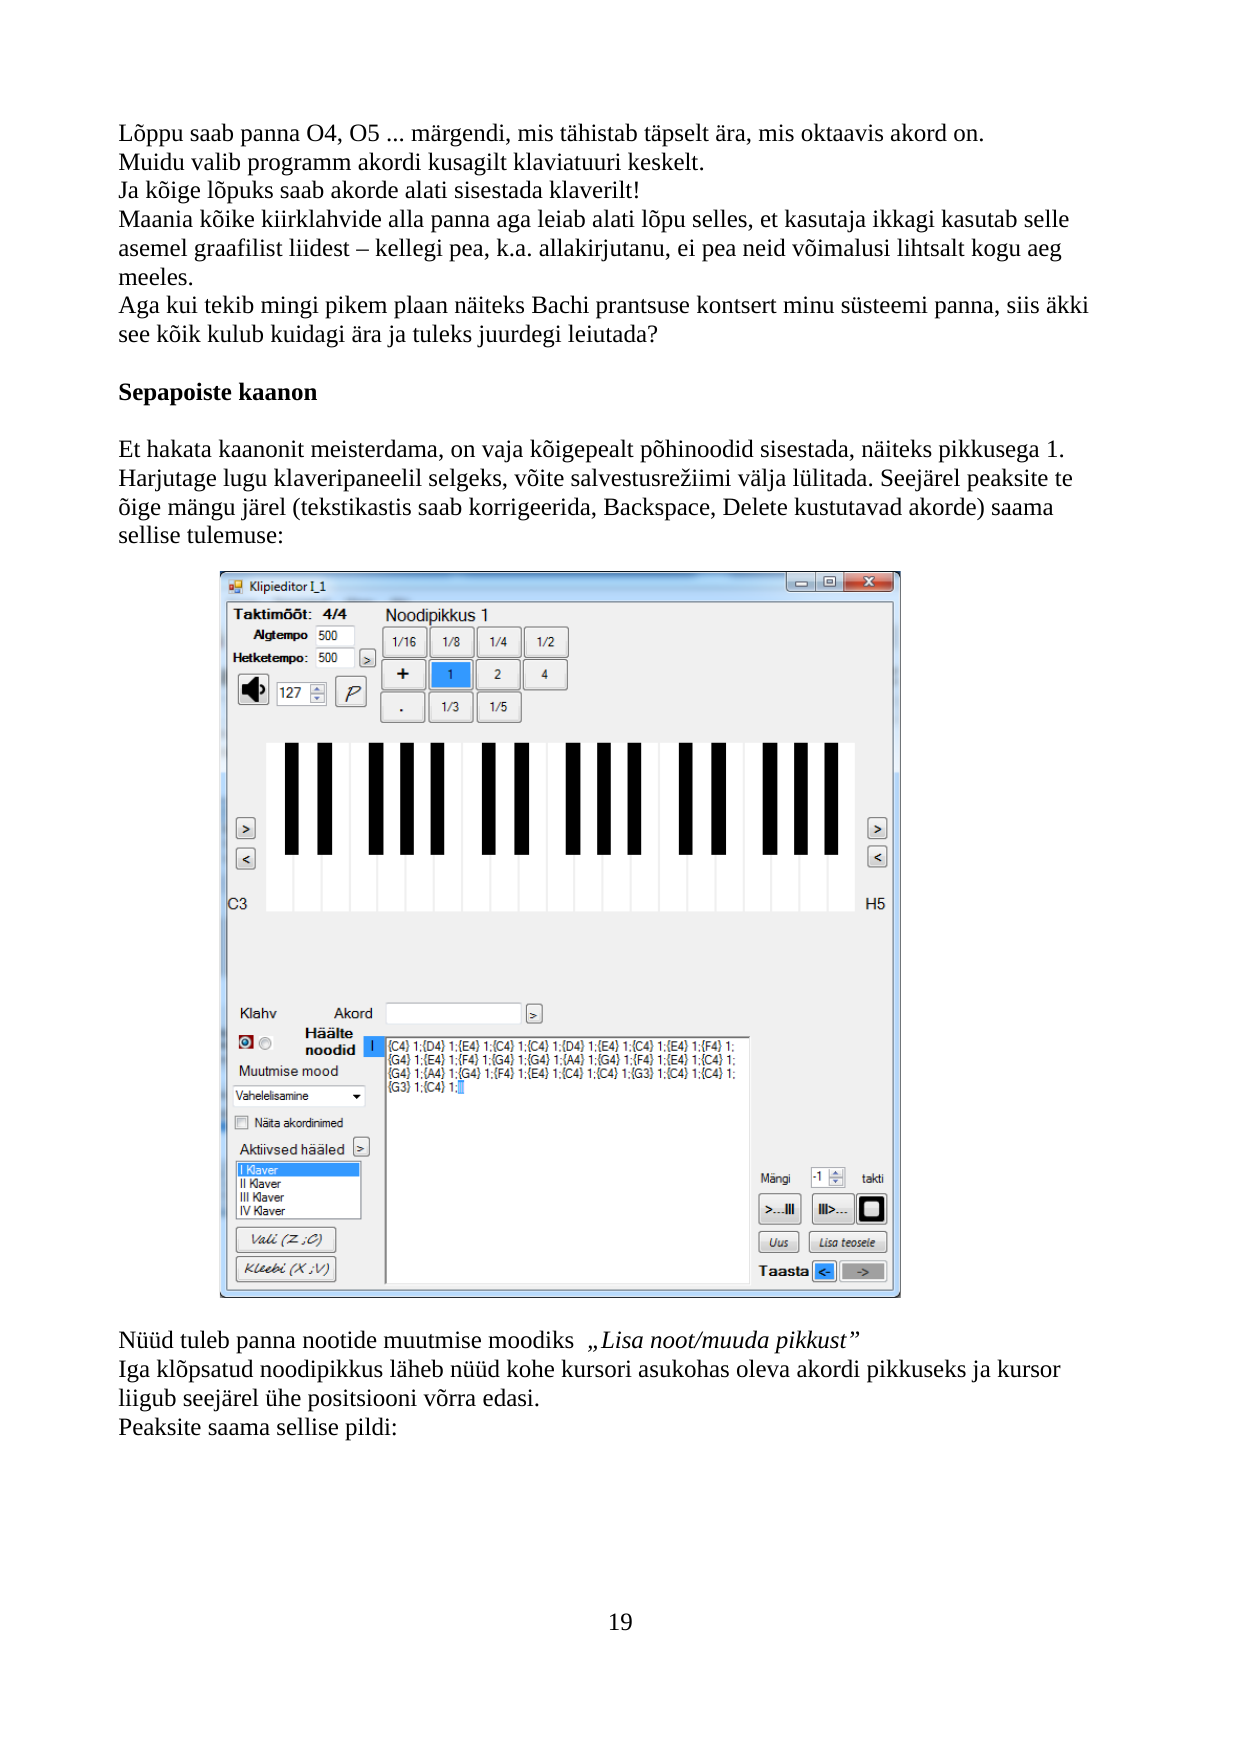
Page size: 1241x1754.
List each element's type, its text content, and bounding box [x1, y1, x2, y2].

text Maania kõike kiirklahvide alla panna aga leiab alati lõpu selles, et kasutaja ikkagi kasutab selle asemel graafilist liidest – kellegi pea, k.a. allakirjutanu, ei pea neid võimalusi lihtsalt kogu aeg meeles. [118, 204, 1122, 291]
text Lõppu saab panna O4, O5 ... märgendi, mis tähistab täpselt ära, mis oktaavis akord on. [118, 118, 1122, 147]
text Sepapoiste kaanon [118, 348, 1122, 406]
picture [219, 571, 901, 1298]
text Peaksite saama sellise pildi: [118, 1412, 1122, 1441]
text Aga kui tekib mingi pikem plaan näiteks Bachi prantsuse kontsert minu süsteemi panna, siis äkki see kõik kulub kuidagi ära ja tuleks juurdegi leiutada? [118, 291, 1122, 348]
text Ja kõige lõpuks saab akorde alati sisestada klaverilt! [118, 176, 1122, 204]
text Harjutage lugu klaveripaneelil selgeks, võite salvestusrežiimi välja lülitada. Seejärel peaksite te õige mängu järel (tekstikastis saab korrigeerida, Backspace, Delete kustutavad akorde) saama sellise tulemuse: [118, 463, 1122, 549]
text Et hakata kaanonit meisterdama, on vaja kõigepealt põhinoodid sisestada, näiteks pikkusega 1. [118, 434, 1122, 463]
text Iga klõpsatud noodipikkus läheb nüüd kohe kursori asukohas oleva akordi pikkuseks ja kursor liigub seejärel ühe positsiooni võrra edasi. [118, 1354, 1122, 1412]
text Nüüd tuleb panna nootide muutmise moodiks „Lisa noot/muuda pikkust” [118, 1326, 1122, 1354]
text Muidu valib programm akordi kusagilt klaviatuuri keskelt. [118, 147, 1122, 176]
